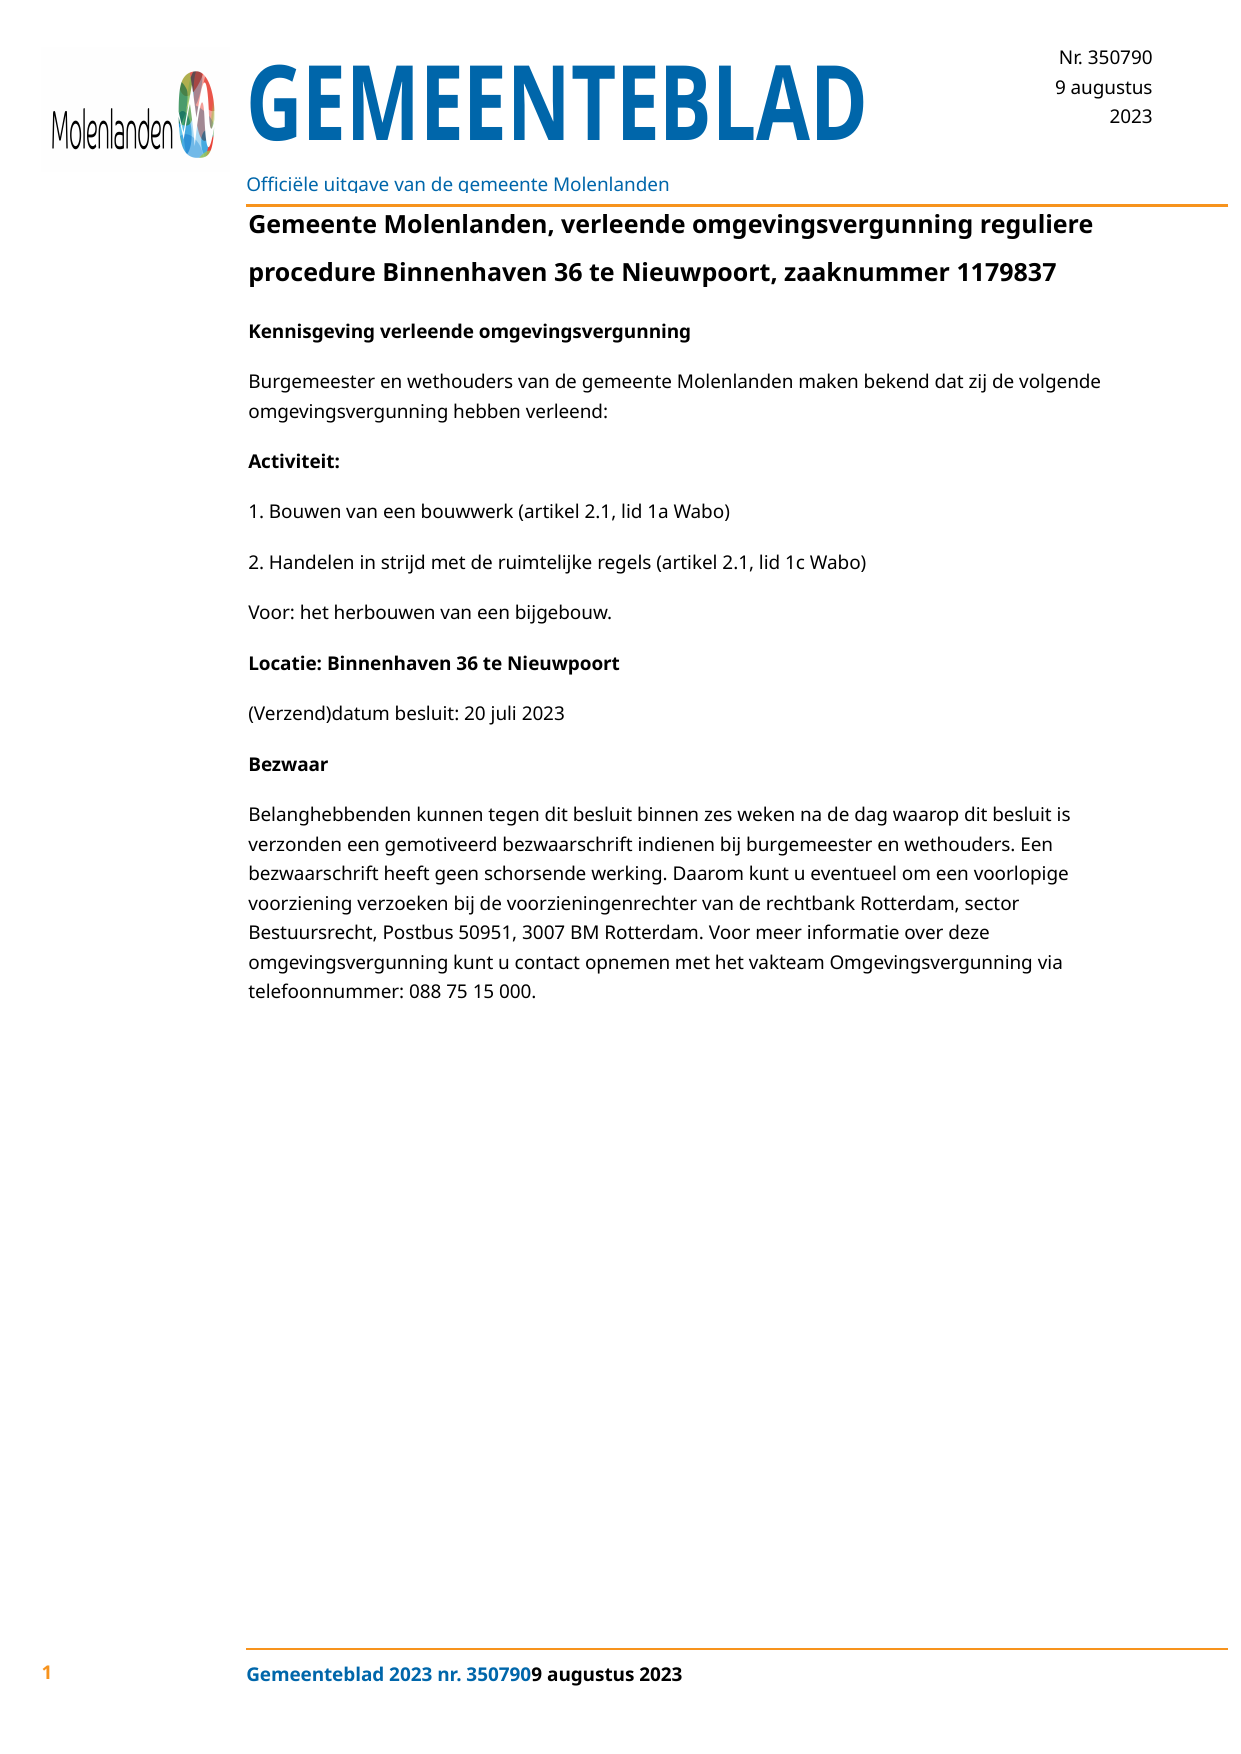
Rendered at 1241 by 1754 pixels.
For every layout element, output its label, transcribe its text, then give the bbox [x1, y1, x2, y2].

text Kennisgeving verleende omgevingsvergunning [248, 318, 1152, 344]
text Belanghebbenden kunnen tegen dit besluit binnen zes weken na de dag waarop dit besluit is verzonden een gemotiveerd bezwaarschrift indienen bij burgemeester en wethouders. Een bezwaarschrift heeft geen schorsende werking. Daarom kunt u eventueel om een voorlopige voorziening verzoeken bij de voorzieningenrechter van de rechtbank Rotterdam, sector Bestuursrecht, Postbus 50951, 3007 BM Rotterdam. Voor meer informatie over deze omgevingsvergunning kunt u contact opnemen met het vakteam Omgevingsvergunning via telefoonnummer: 088 75 15 000. [248, 801, 1152, 1004]
text Locatie: Binnenhaven 36 te Nieuwpoort [248, 650, 1152, 676]
text 1. Bouwen van een bouwwerk (artikel 2.1, lid 1a Wabo) [248, 499, 1152, 524]
picture [41, 47, 231, 172]
text Burgemeester en wethouders van de gemeente Molenlanden maken bekend dat zij de volgende omgevingsvergunning hebben verleend: [248, 368, 1152, 424]
text Activiteit: [248, 448, 1152, 474]
text Gemeente Molenlanden, verleende omgevingsvergunning reguliere procedure Binnenhaven 36 te Nieuwpoort, zaaknummer 1179837 [248, 207, 1152, 288]
text Voor: het herbouwen van een bijgebouw. [248, 599, 1152, 625]
text 2. Handelen in strijd met de ruimtelijke regels (artikel 2.1, lid 1c Wabo) [248, 549, 1152, 575]
text (Verzend)datum besluit: 20 juli 2023 [248, 700, 1152, 726]
text Bezwaar [248, 751, 1152, 777]
